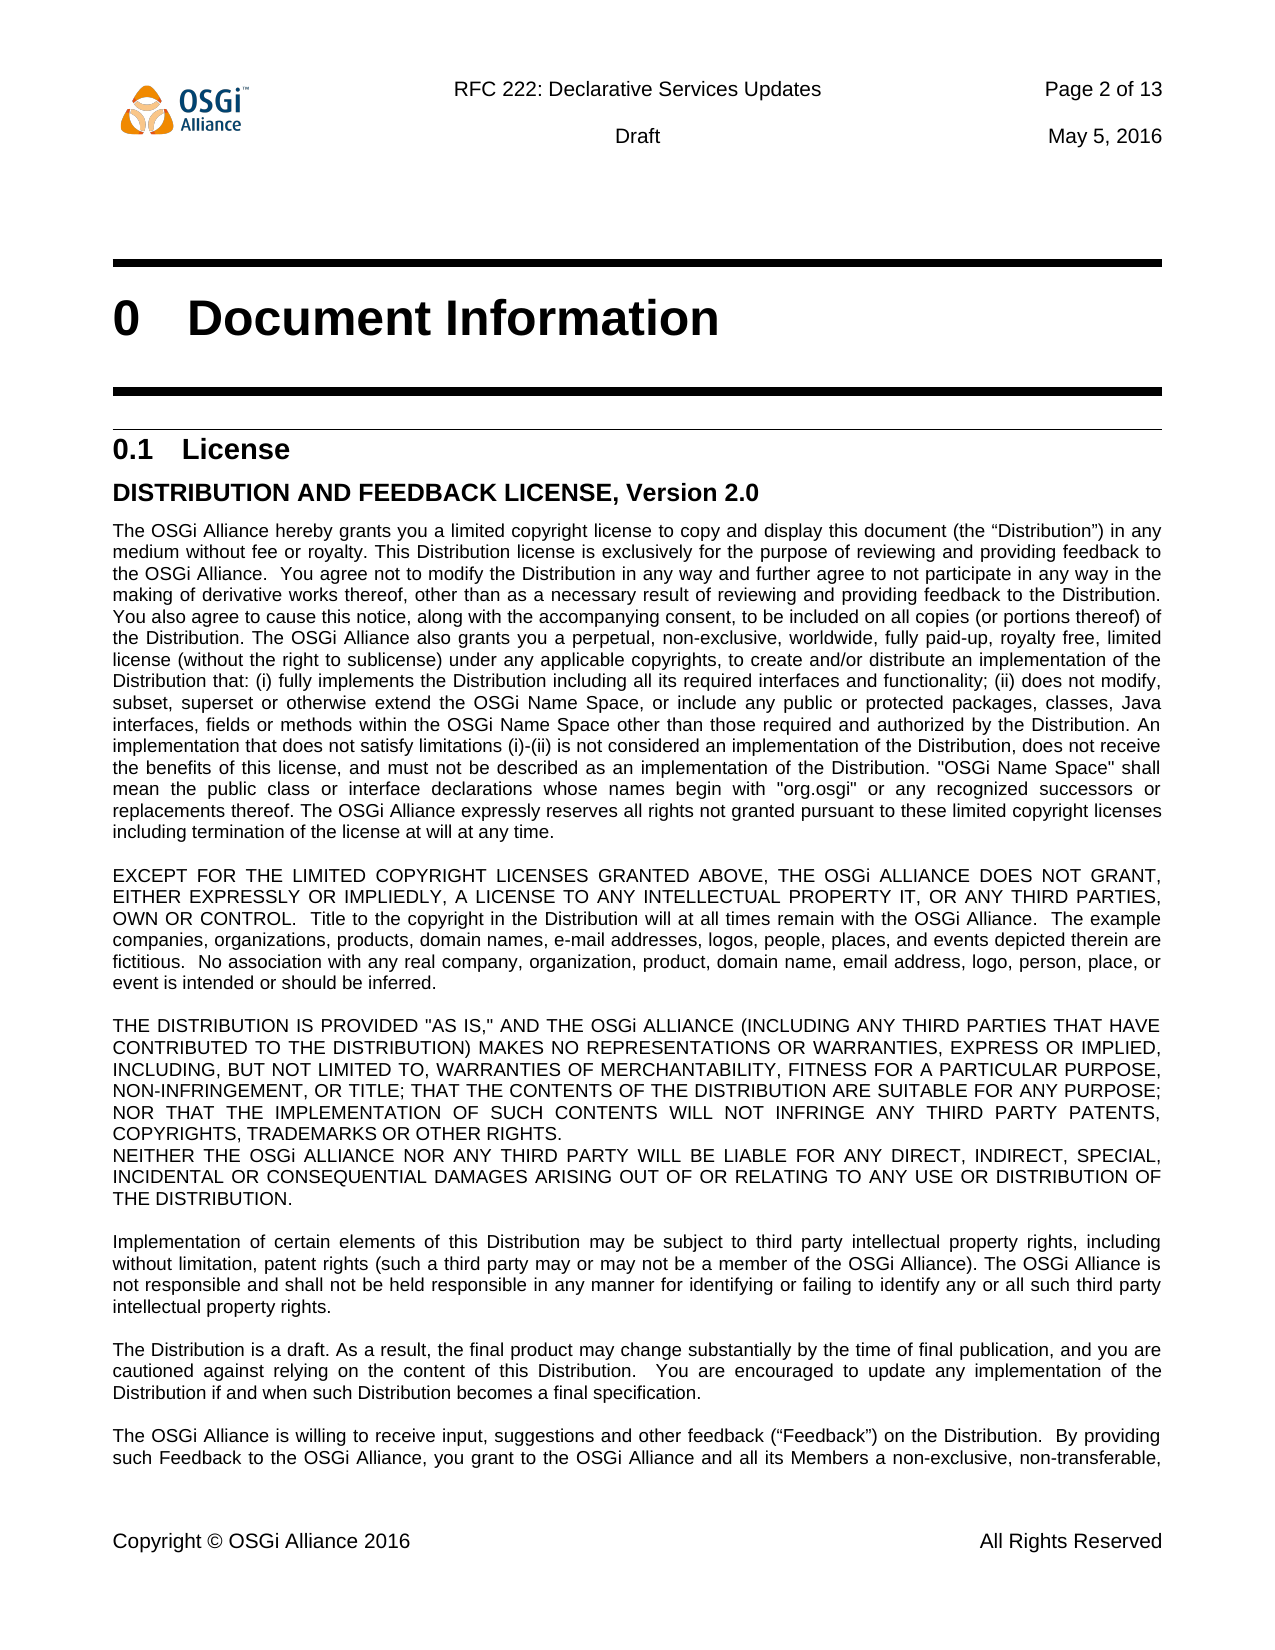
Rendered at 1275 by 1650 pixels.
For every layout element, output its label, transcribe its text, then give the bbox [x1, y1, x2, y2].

text NEITHER THE OSGi ALLIANCE NOR ANY THIRD PARTY WILL BE LIABLE FOR ANY DIRECT, INDIRECT, SPECIAL, INCIDENTAL OR CONSEQUENTIAL DAMAGES ARISING OUT OF OR RELATING TO ANY USE OR DISTRIBUTION OF THE DISTRIBUTION. [112, 1145, 1162, 1209]
subtitle Document Information [112, 260, 1162, 396]
text Implementation of certain elements of this Distribution may be subject to third party intellectual property rights, including without limitation, patent rights (such a third party may or may not be a member of the OSGi Alliance). The OSGi Alliance is not responsible and shall not be held responsible in any manner for identifying or failing to identify any or all such third party intellectual property rights. [112, 1231, 1162, 1317]
text The Distribution is a draft. As a result, the final product may change substantially by the time of final publication, and you are cautioned against relying on the content of this Distribution. You are encouraged to update any implementation of the Distribution if and when such Distribution becomes a final specification. [112, 1339, 1162, 1403]
text DISTRIBUTION AND FEEDBACK LICENSE, Version 2.0 [112, 478, 1162, 507]
text The OSGi Alliance hereby grants you a limited copyright license to copy and display this document (the “Distribution”) in any medium without fee or royalty. This Distribution license is exclusively for the purpose of reviewing and providing feedback to the OSGi Alliance. You agree not to modify the Distribution in any way and further agree to not participate in any way in the making of derivative works thereof, other than as a necessary result of reviewing and providing feedback to the Distribution. You also agree to cause this notice, along with the accompanying consent, to be included on all copies (or portions thereof) of the Distribution. The OSGi Alliance also grants you a perpetual, non-exclusive, worldwide, fully paid-up, royalty free, limited license (without the right to sublicense) under any applicable copyrights, to create and/or distribute an implementation of the Distribution that: (i) fully implements the Distribution including all its required interfaces and functionality; (ii) does not modify, subset, superset or otherwise extend the OSGi Name Space, or include any public or protected packages, classes, Java interfaces, fields or methods within the OSGi Name Space other than those required and authorized by the Distribution. An implementation that does not satisfy limitations (i)-(ii) is not considered an implementation of the Distribution, does not receive the benefits of this license, and must not be described as an implementation of the Distribution. "OSGi Name Space" shall mean the public class or interface declarations whose names begin with "org.osgi" or any recognized successors or replacements thereof. The OSGi Alliance expressly reserves all rights not granted pursuant to these limited copyright licenses including termination of the license at will at any time. [112, 519, 1162, 843]
text EXCEPT FOR THE LIMITED COPYRIGHT LICENSES GRANTED ABOVE, THE OSGi ALLIANCE DOES NOT GRANT, EITHER EXPRESSLY OR IMPLIEDLY, A LICENSE TO ANY INTELLECTUAL PROPERTY IT, OR ANY THIRD PARTIES, OWN OR CONTROL. Title to the copyright in the Distribution will at all times remain with the OSGi Alliance. The example companies, organizations, products, domain names, e-mail addresses, logos, people, places, and events depicted therein are fictitious. No association with any real company, organization, product, domain name, email address, logo, person, place, or event is intended or should be inferred. [112, 864, 1162, 994]
text THE DISTRIBUTION IS PROVIDED "AS IS," AND THE OSGi ALLIANCE (INCLUDING ANY THIRD PARTIES THAT HAVE CONTRIBUTED TO THE DISTRIBUTION) MAKES NO REPRESENTATIONS OR WARRANTIES, EXPRESS OR IMPLIED, INCLUDING, BUT NOT LIMITED TO, WARRANTIES OF MERCHANTABILITY, FITNESS FOR A PARTICULAR PURPOSE, NON-INFRINGEMENT, OR TITLE; THAT THE CONTENTS OF THE DISTRIBUTION ARE SUITABLE FOR ANY PURPOSE; NOR THAT THE IMPLEMENTATION OF SUCH CONTENTS WILL NOT INFRINGE ANY THIRD PARTY PATENTS, COPYRIGHTS, TRADEMARKS OR OTHER RIGHTS. [112, 1015, 1162, 1145]
subtitle License [112, 430, 1162, 466]
picture [113, 78, 257, 142]
text The OSGi Alliance is willing to receive input, suggestions and other feedback (“Feedback”) on the Distribution. By providing such Feedback to the OSGi Alliance, you grant to the OSGi Alliance and all its Members a non-exclusive, non-transferable, [112, 1425, 1162, 1468]
